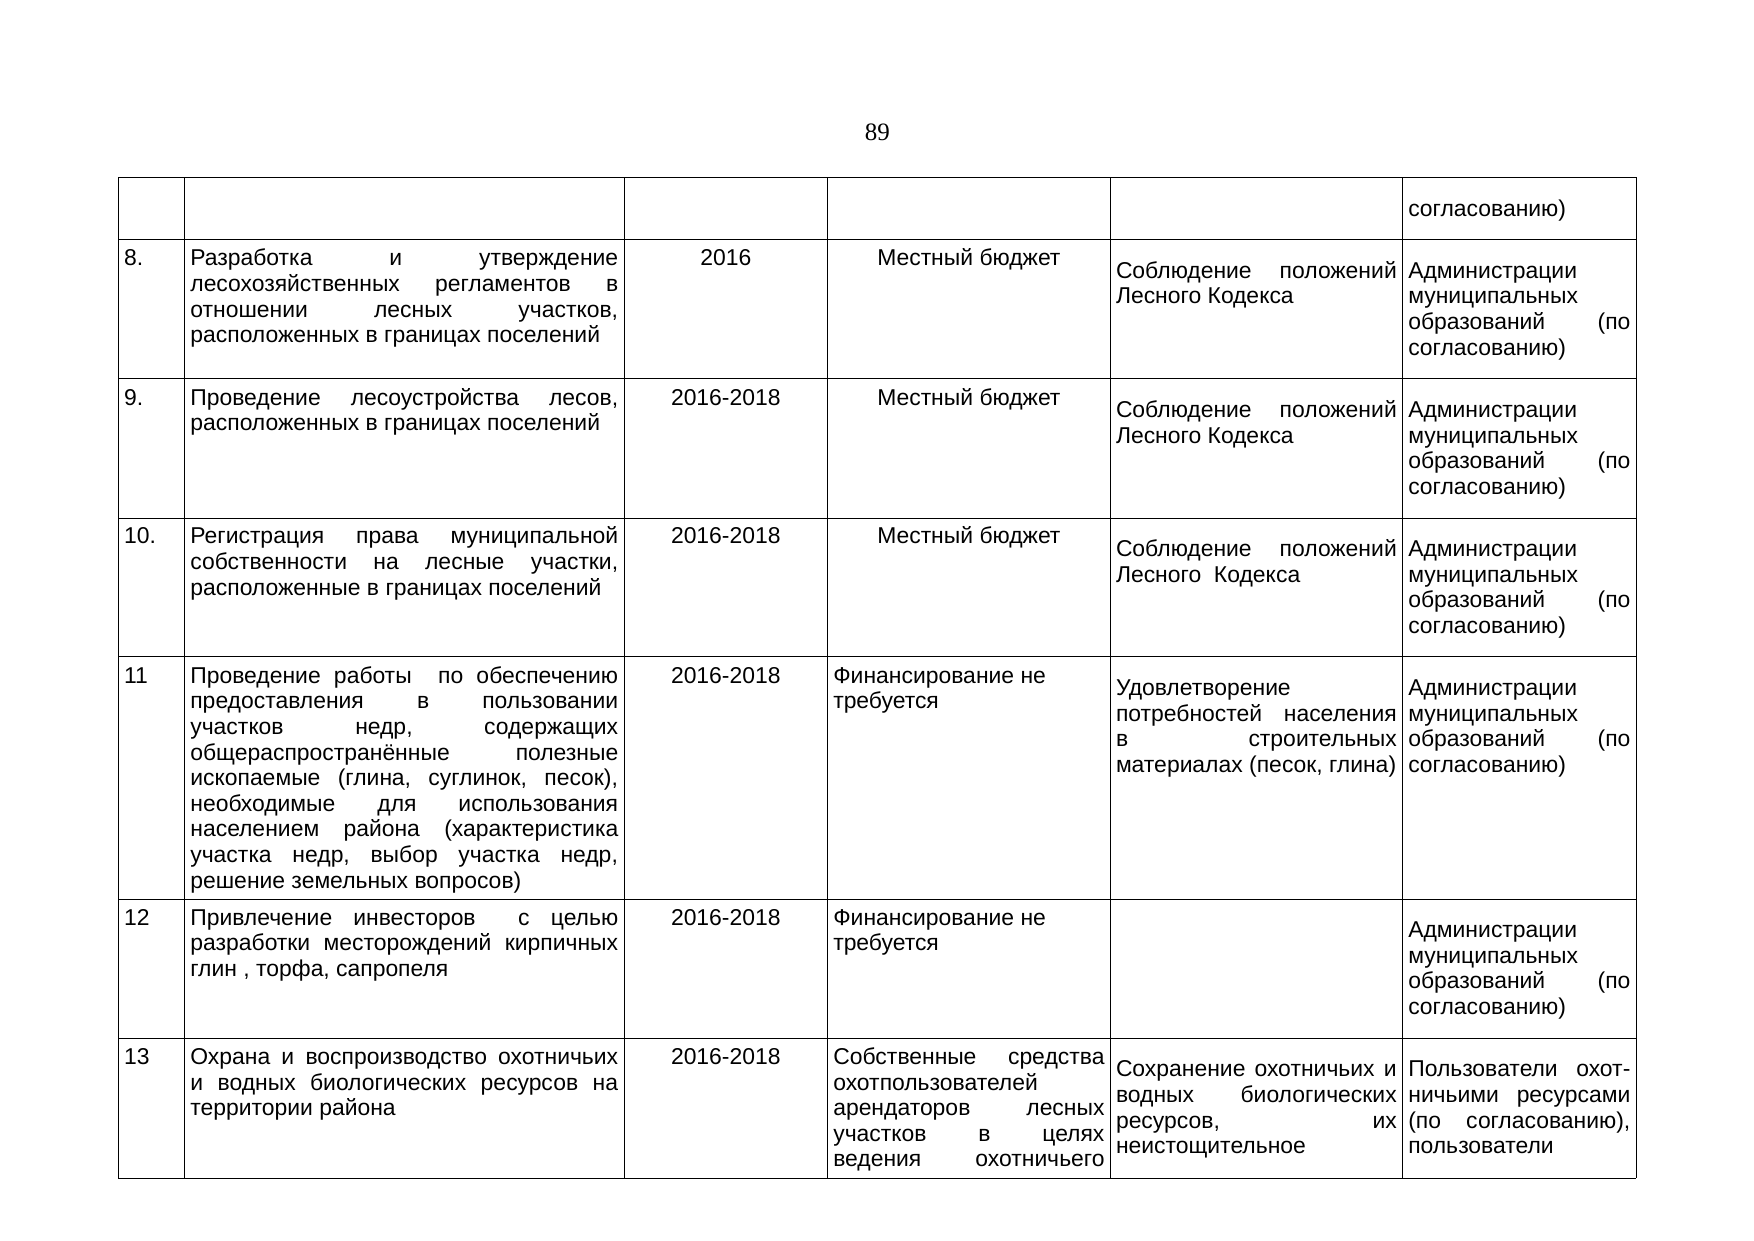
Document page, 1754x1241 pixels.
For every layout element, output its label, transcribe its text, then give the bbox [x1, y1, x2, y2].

table_cell Собственные средства охотпользователей арендаторов лесных участков в целях ведения охотничьего [828, 1039, 1110, 1177]
table_cell Администрации муниципальных образований (по согласованию) [1403, 657, 1636, 899]
table_cell Проведение лесоустройства лесов, расположенных в границах поселений [185, 379, 624, 517]
table_cell Администрации муниципальных образований (по согласованию) [1403, 240, 1636, 378]
table_cell [185, 178, 624, 239]
table_cell согласованию) [1403, 178, 1636, 239]
table_cell Местный бюджет [828, 519, 1110, 656]
table_cell Соблюдение положений Лесного Кодекса [1111, 240, 1402, 378]
table_cell 13 [119, 1039, 184, 1177]
table_cell 10. [119, 519, 184, 656]
table_cell Охрана и воспроизводство охотничьих и водных биологических ресурсов на территории района [185, 1039, 624, 1177]
table_cell [625, 178, 827, 239]
table_cell Финансирование не требуется [828, 657, 1110, 899]
table_cell 2016-2018 [625, 1039, 827, 1177]
table_cell 11 [119, 657, 184, 899]
table_cell [119, 178, 184, 239]
table_cell Администрации муниципальных образований (по согласованию) [1403, 900, 1636, 1038]
table_cell 2016-2018 [625, 519, 827, 656]
table_cell 2016-2018 [625, 657, 827, 899]
table_cell Местный бюджет [828, 379, 1110, 517]
table_cell 12 [119, 900, 184, 1038]
table_cell Удовлетворение потребностей населения в строительных материалах (песок, глина) [1111, 657, 1402, 899]
table_cell Администрации муниципальных образований (по согласованию) [1403, 379, 1636, 517]
table_cell [828, 178, 1110, 239]
table_cell Соблюдение положений Лесного Кодекса [1111, 519, 1402, 656]
table_cell Проведение работы по обеспечению предоставления в пользовании участков недр, содержащих общераспространённые полезные ископаемые (глина, суглинок, песок), необходимые для использования населением района (характеристика участка недр, выбор участка недр, решение земельных вопросов) [185, 657, 624, 899]
table_cell Администрации муниципальных образований (по согласованию) [1403, 519, 1636, 656]
table_cell 2016-2018 [625, 379, 827, 517]
table_cell Пользователи охот-ничьими ресурсами (по согласованию), пользователи [1403, 1039, 1636, 1177]
table_cell Привлечение инвесторов с целью разработки месторождений кирпичных глин , торфа, сапропеля [185, 900, 624, 1038]
table_cell Соблюдение положений Лесного Кодекса [1111, 379, 1402, 517]
table_cell Разработка и утверждение лесохозяйственных регламентов в отношении лесных участков, расположенных в границах поселений [185, 240, 624, 378]
table_cell Регистрация права муниципальной собственности на лесные участки, расположенные в границах поселений [185, 519, 624, 656]
table_cell 2016-2018 [625, 900, 827, 1038]
table_cell 9. [119, 379, 184, 517]
table_cell Местный бюджет [828, 240, 1110, 378]
table_cell Сохранение охотничьих и водных биологических ресурсов, их неистощительное [1111, 1039, 1402, 1177]
table_cell 2016 [625, 240, 827, 378]
table_cell Финансирование не требуется [828, 900, 1110, 1038]
table_cell 8. [119, 240, 184, 378]
table_cell [1111, 178, 1402, 239]
table_cell [1111, 900, 1402, 1038]
